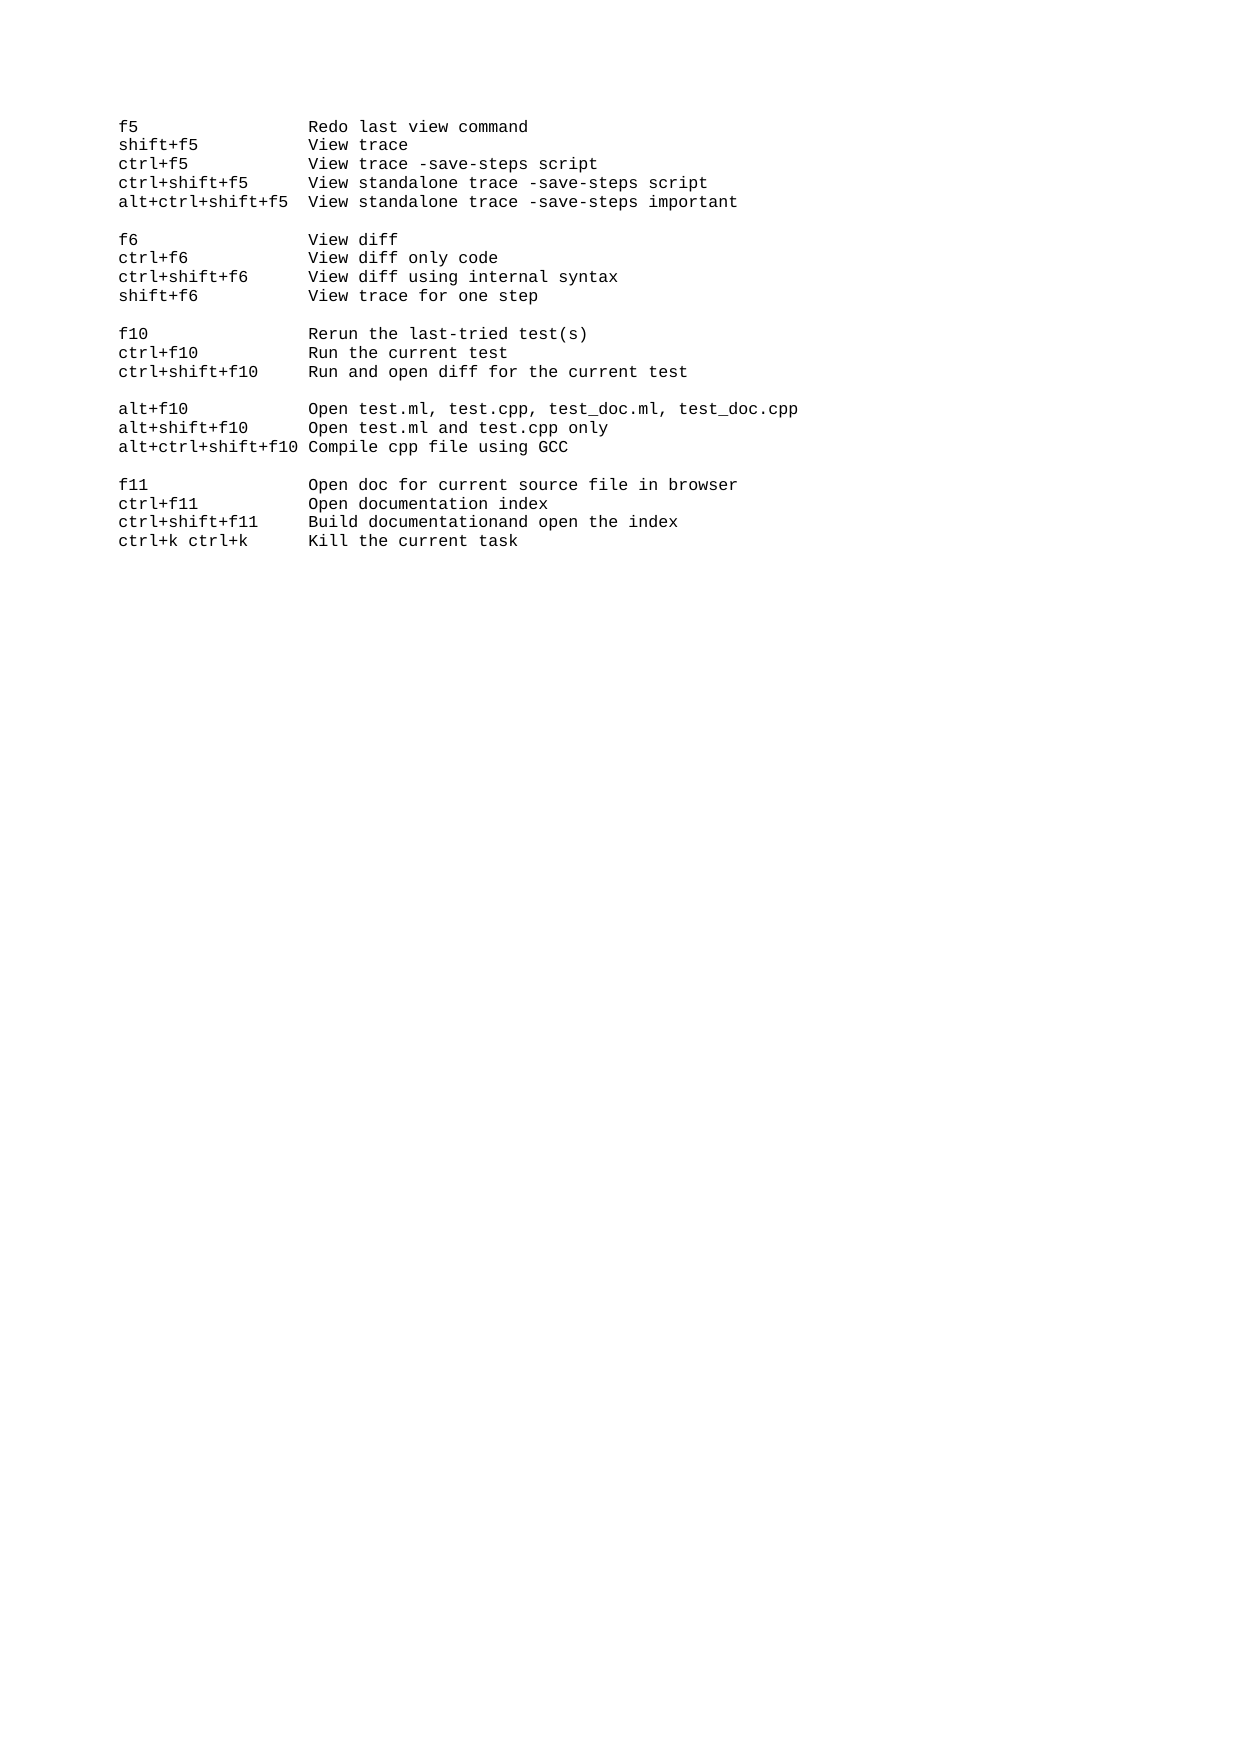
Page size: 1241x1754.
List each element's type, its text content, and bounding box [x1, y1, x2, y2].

text ctrl+f11 Open documentation index [118, 495, 1122, 514]
text alt+f10 Open test.ml, test.cpp, test_doc.ml, test_doc.cpp [118, 401, 1122, 420]
text ctrl+k ctrl+k Kill the current task [118, 533, 1122, 552]
text shift+f6 View trace for one step [118, 288, 1122, 307]
text ctrl+shift+f11 Build documentationand open the index [118, 514, 1122, 533]
text ctrl+shift+f5 View standalone trace -save-steps script [118, 175, 1122, 193]
text f10 Rerun the last-tried test(s) [118, 326, 1122, 344]
text f5 Redo last view command [118, 118, 1122, 137]
text ctrl+f6 View diff only code [118, 250, 1122, 269]
text alt+ctrl+shift+f5 View standalone trace -save-steps important [118, 193, 1122, 212]
text shift+f5 View trace [118, 137, 1122, 156]
text alt+ctrl+shift+f10 Compile cpp file using GCC [118, 439, 1122, 457]
text f6 View diff [118, 231, 1122, 250]
text ctrl+f5 View trace -save-steps script [118, 156, 1122, 175]
text ctrl+f10 Run the current test [118, 344, 1122, 363]
text ctrl+shift+f6 View diff using internal syntax [118, 269, 1122, 288]
text f11 Open doc for current source file in browser [118, 476, 1122, 495]
text alt+shift+f10 Open test.ml and test.cpp only [118, 420, 1122, 439]
text ctrl+shift+f10 Run and open diff for the current test [118, 363, 1122, 382]
